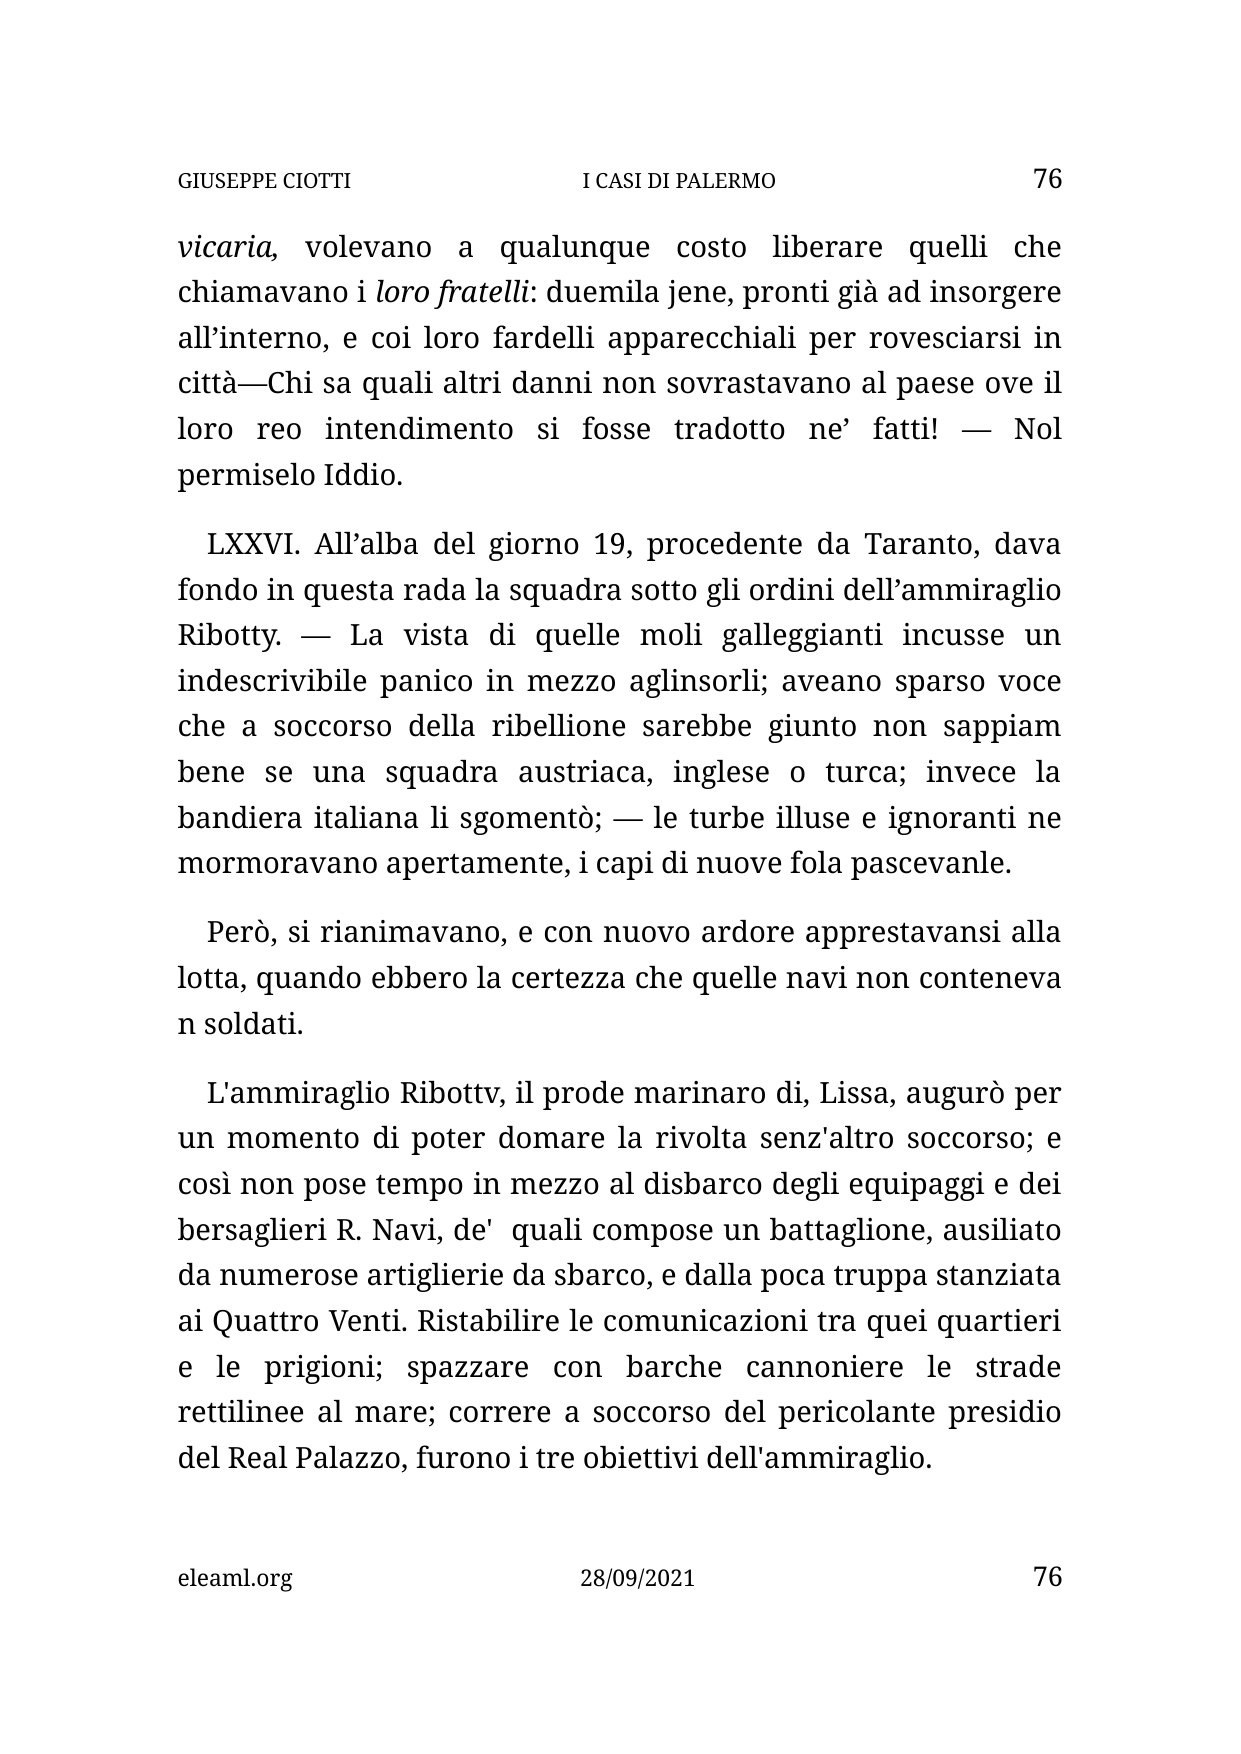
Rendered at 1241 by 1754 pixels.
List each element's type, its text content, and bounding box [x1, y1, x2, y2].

text L'ammiraglio Ribottv, il prode marinaro di, Lissa, augurò per un momento di poter domare la rivolta senz'altro soccorso; e così non pose tempo in mezzo al disbarco degli equipaggi e dei bersaglieri R. Navi, de' quali compose un battaglione, ausiliato da numerose artiglierie da sbarco, e dalla poca truppa stanziata ai Quattro Venti. Ristabilire le comunicazioni tra quei quartieri e le prigioni; spazzare con barche cannoniere le strade rettilinee al mare; correre a soccorso del pericolante presidio del Real Palazzo, furono i tre obiettivi dell'ammiraglio. [177, 1072, 1063, 1477]
text Però, si rianimavano, e con nuovo ardore apprestavansi alla lotta, quando ebbero la certezza che quelle navi non conteneva n soldati. [177, 912, 1063, 1043]
text vicaria, volevano a qualunque costo liberare quelli che chiamavano i loro fratelli: duemila jene, pronti già ad insorgere all’interno, e coi loro fardelli apparecchiali per rovesciarsi in città—Chi sa quali altri danni non sovrastavano al paese ove il loro reo intendimento si fosse tradotto ne’ fatti! — Nol permiselo Iddio. [177, 226, 1063, 494]
text LXXVI. All’alba del giorno 19, procedente da Taranto, dava fondo in questa rada la squadra sotto gli ordini dell’ammiraglio Ribotty. — La vista di quelle moli galleggianti incusse un indescrivibile panico in mezzo aglinsorli; aveano sparso voce che a soccorso della ribellione sarebbe giunto non sappiam bene se una squadra austriaca, inglese o turca; invece la bandiera italiana li sgomentò; — le turbe illuse e ignoranti ne mormoravano apertamente, i capi di nuove fola pascevanle. [177, 523, 1063, 882]
